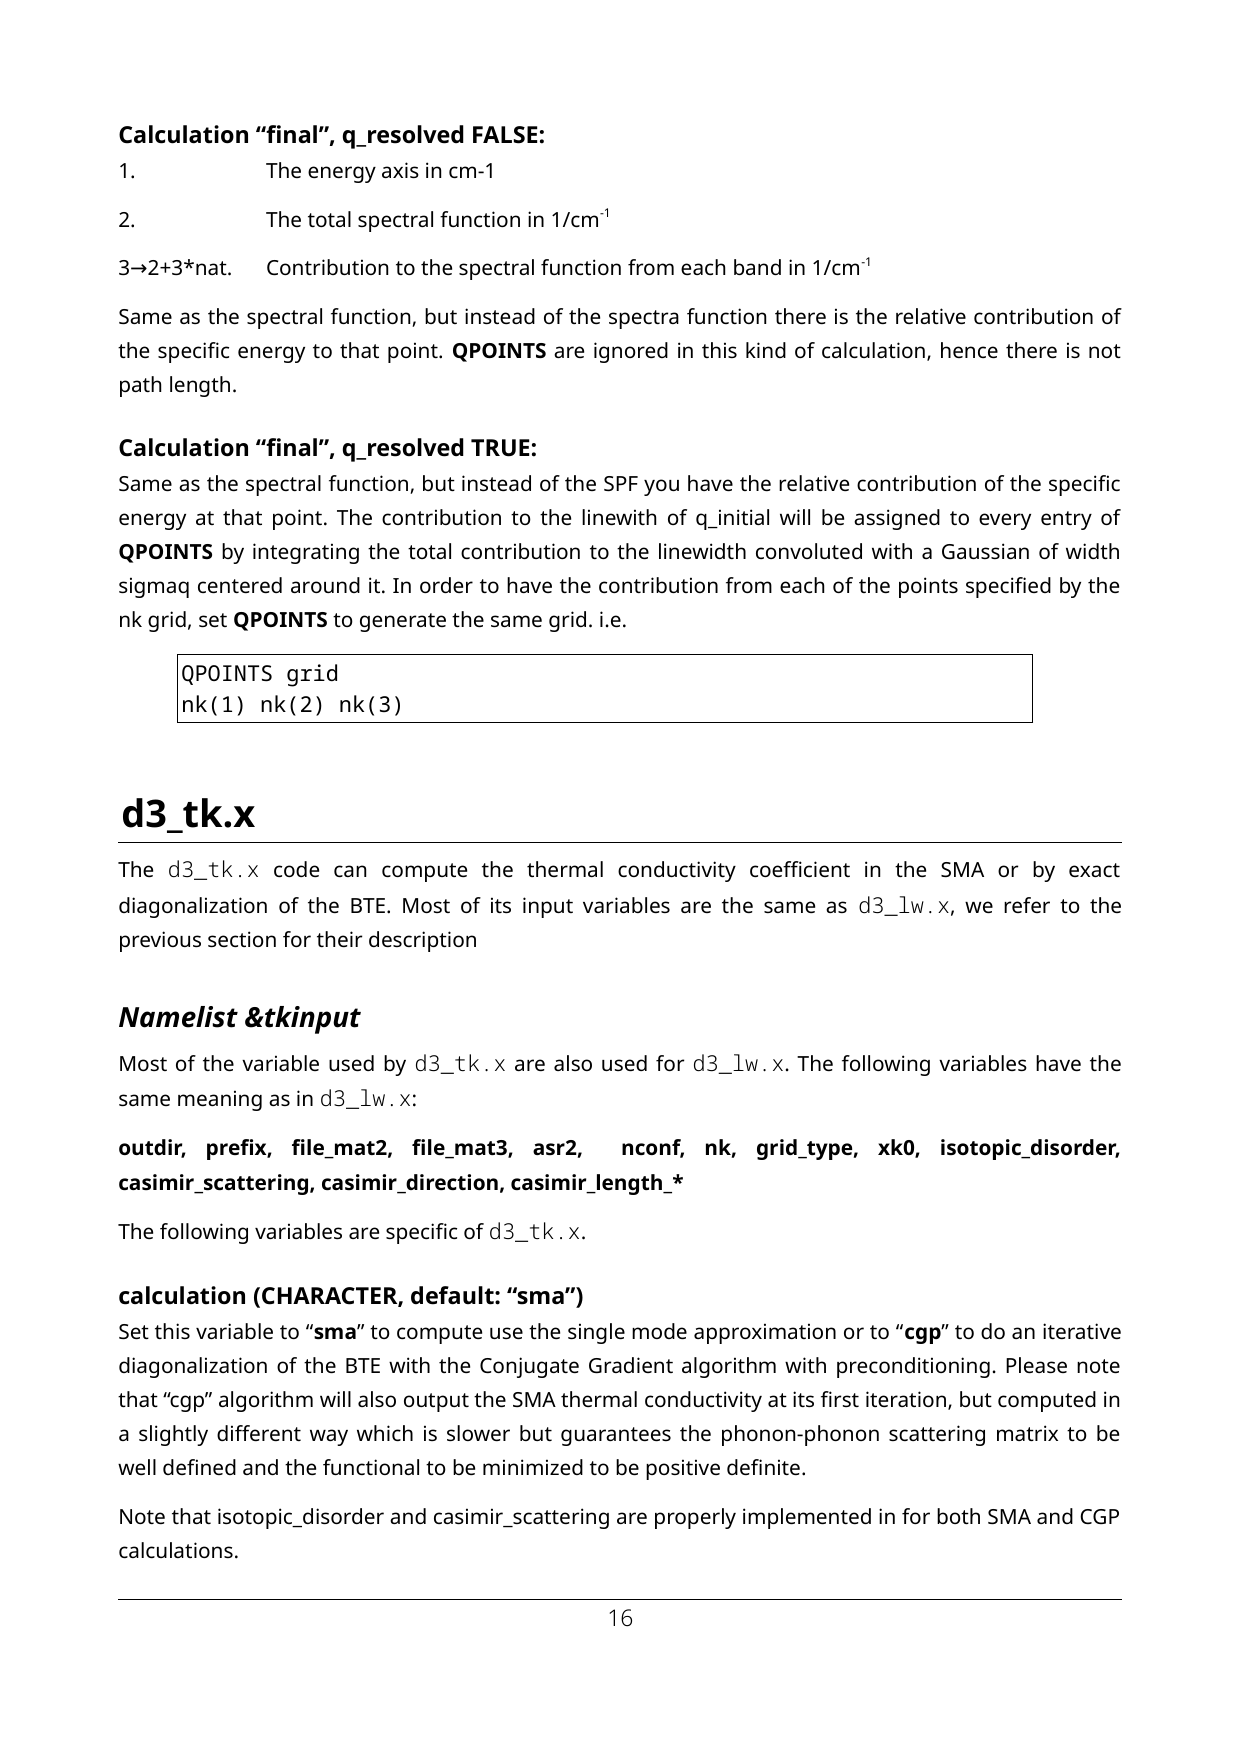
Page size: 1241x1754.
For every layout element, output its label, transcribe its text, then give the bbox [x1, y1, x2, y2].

subtitle d3_tk.x [118, 784, 1122, 842]
text 2. The total spectral function in 1/cm-1 [118, 205, 1122, 233]
text QPOINTS grid nk(1) nk(2) nk(3) [178, 655, 1032, 722]
text 3→2+3*nat. Contribution to the spectral function from each band in 1/cm-1 [118, 253, 1122, 282]
subtitle Calculation “final”, q_resolved TRUE: [118, 431, 1122, 463]
subtitle Namelist &tkinput [118, 998, 1122, 1036]
subtitle calculation (CHARACTER, default: “sma”) [118, 1279, 1122, 1311]
text The following variables are specific of d3_tk.x. [118, 1216, 1122, 1246]
text Same as the spectral function, but instead of the spectra function there is the relative contribution of the specific energy to that point. QPOINTS are ignored in this kind of calculation, hence there is not path length. [118, 302, 1122, 399]
text Most of the variable used by d3_tk.x are also used for d3_lw.x. The following variables have the same meaning as in d3_lw.x: [118, 1047, 1122, 1113]
subtitle Calculation “final”, q_resolved FALSE: [118, 118, 1122, 150]
text The d3_tk.x code can compute the thermal conductivity coefficient in the SMA or by exact diagonalization of the BTE. Most of its input variables are the same as d3_lw.x, we refer to the previous section for their description [118, 854, 1122, 954]
text Same as the spectral function, but instead of the SPF you have the relative contribution of the specific energy at that point. The contribution to the linewith of q_initial will be assigned to every entry of QPOINTS by integrating the total contribution to the linewidth convoluted with a Gaussian of width sigmaq centered around it. In order to have the contribution from each of the points specified by the nk grid, set QPOINTS to generate the same grid. i.e. [118, 469, 1122, 634]
text Set this variable to “sma” to compute use the single mode approximation or to “cgp” to do an iterative diagonalization of the BTE with the Conjugate Gradient algorithm with preconditioning. Please note that “cgp” algorithm will also output the SMA thermal conductivity at its first iteration, but computed in a slightly different way which is slower but guarantees the phonon-phonon scattering matrix to be well defined and the functional to be minimized to be positive definite. [118, 1317, 1122, 1482]
text outdir, prefix, file_mat2, file_mat3, asr2, nconf, nk, grid_type, xk0, isotopic_disorder, casimir_scattering, casimir_direction, casimir_length_* [118, 1133, 1122, 1196]
text Note that isotopic_disorder and casimir_scattering are properly implemented in for both SMA and CGP calculations. [118, 1502, 1122, 1564]
text 1. The energy axis in cm-1 [118, 156, 1122, 184]
